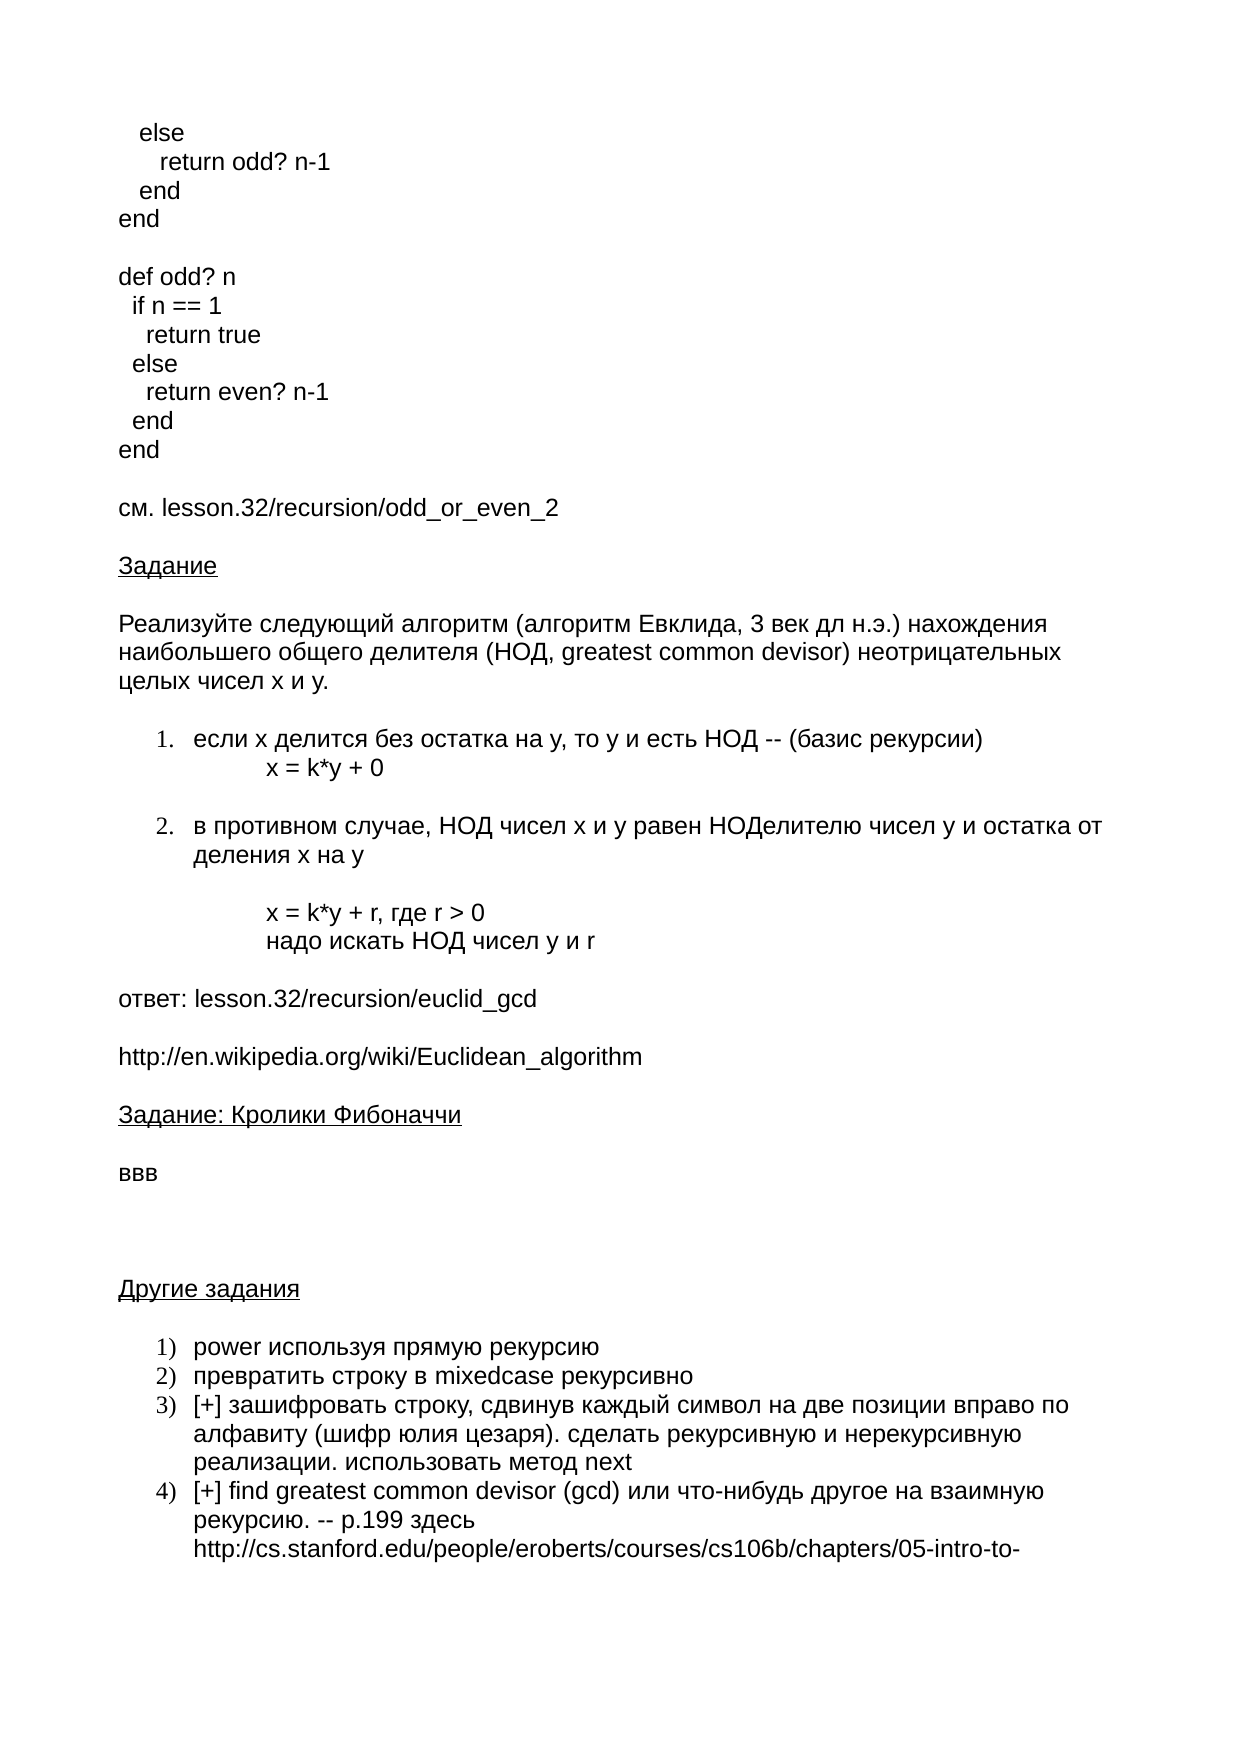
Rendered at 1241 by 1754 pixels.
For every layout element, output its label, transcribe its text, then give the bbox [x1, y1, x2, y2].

text def odd? n [118, 262, 1122, 291]
text end [118, 176, 1122, 204]
text return odd? n-1 [118, 147, 1122, 176]
text ввв [118, 1158, 1122, 1187]
text if n == 1 [118, 291, 1122, 320]
text http://en.wikipedia.org/wiki/Euclidean_algorithm [118, 1042, 1122, 1071]
text надо искать НОД чисел y и r [118, 926, 1122, 955]
text Другие задания [118, 1274, 1122, 1303]
list если x делится без остатка на y, то y и есть НОД -- (базис рекурсии) [156, 724, 1122, 753]
text x = k*y + 0 [118, 753, 1122, 782]
text Задание: Кролики Фибоначчи [118, 1100, 1122, 1129]
text ответ: lesson.32/recursion/euclid_gcd [118, 984, 1122, 1013]
list [+] find greatest common devisor (gcd) или что-нибудь другое на взаимную рекурсию. -- p.199 здесь http://cs.stanford.edu/people/eroberts/courses/cs106b/chapters/05-intro-to- [156, 1476, 1122, 1562]
text else [118, 348, 1122, 377]
text else [118, 118, 1122, 147]
text Задание [118, 551, 1122, 579]
text Реализуйте следующий алгоритм (алгоритм Евклида, 3 век дл н.э.) нахождения наибольшего общего делителя (НОД, greatest common devisor) неотрицательных целых чисел x и y. [118, 608, 1122, 695]
list превратить строку в mixedcase рекурсивно [156, 1361, 1122, 1390]
text return true [118, 320, 1122, 348]
list [+] зашифровать строку, сдвинув каждый символ на две позиции вправо по алфавиту (шифр юлия цезаря). сделать рекурсивную и нерекурсивную реализации. использовать метод next [156, 1390, 1122, 1476]
text return even? n-1 [118, 377, 1122, 406]
text end [118, 406, 1122, 435]
list в противном случае, НОД чисел x и y равен НОДелителю чисел y и остатка от деления x на y [156, 811, 1122, 868]
text end [118, 435, 1122, 463]
list power используя прямую рекурсию [156, 1332, 1122, 1361]
text x = k*y + r, где r > 0 [118, 897, 1122, 926]
text см. lesson.32/recursion/odd_or_even_2 [118, 493, 1122, 521]
text end [118, 204, 1122, 233]
